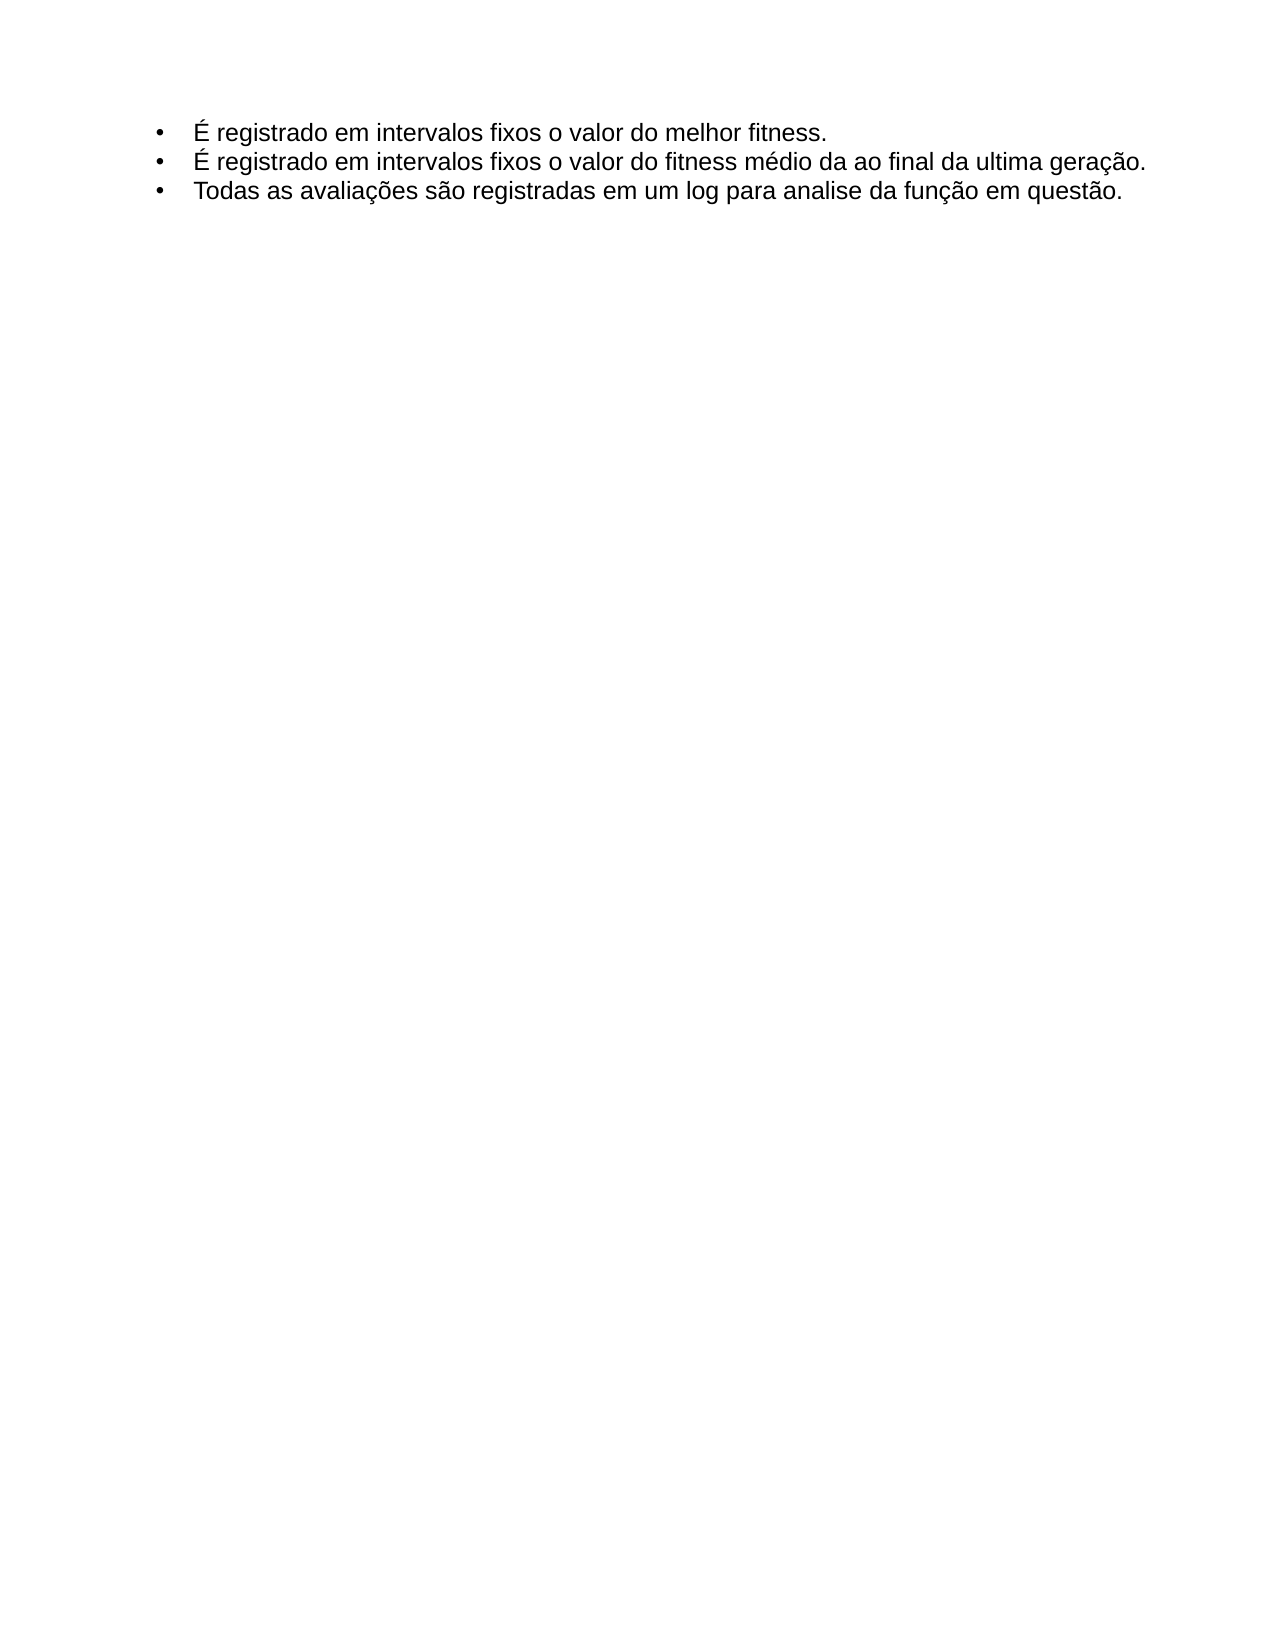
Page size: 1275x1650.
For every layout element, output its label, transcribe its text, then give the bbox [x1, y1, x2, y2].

list Todas as avaliações são registradas em um log para analise da função em questão. [156, 176, 1157, 205]
list É registrado em intervalos fixos o valor do fitness médio da ao final da ultima geração. [156, 147, 1157, 176]
list É registrado em intervalos fixos o valor do melhor fitness. [156, 118, 1157, 147]
